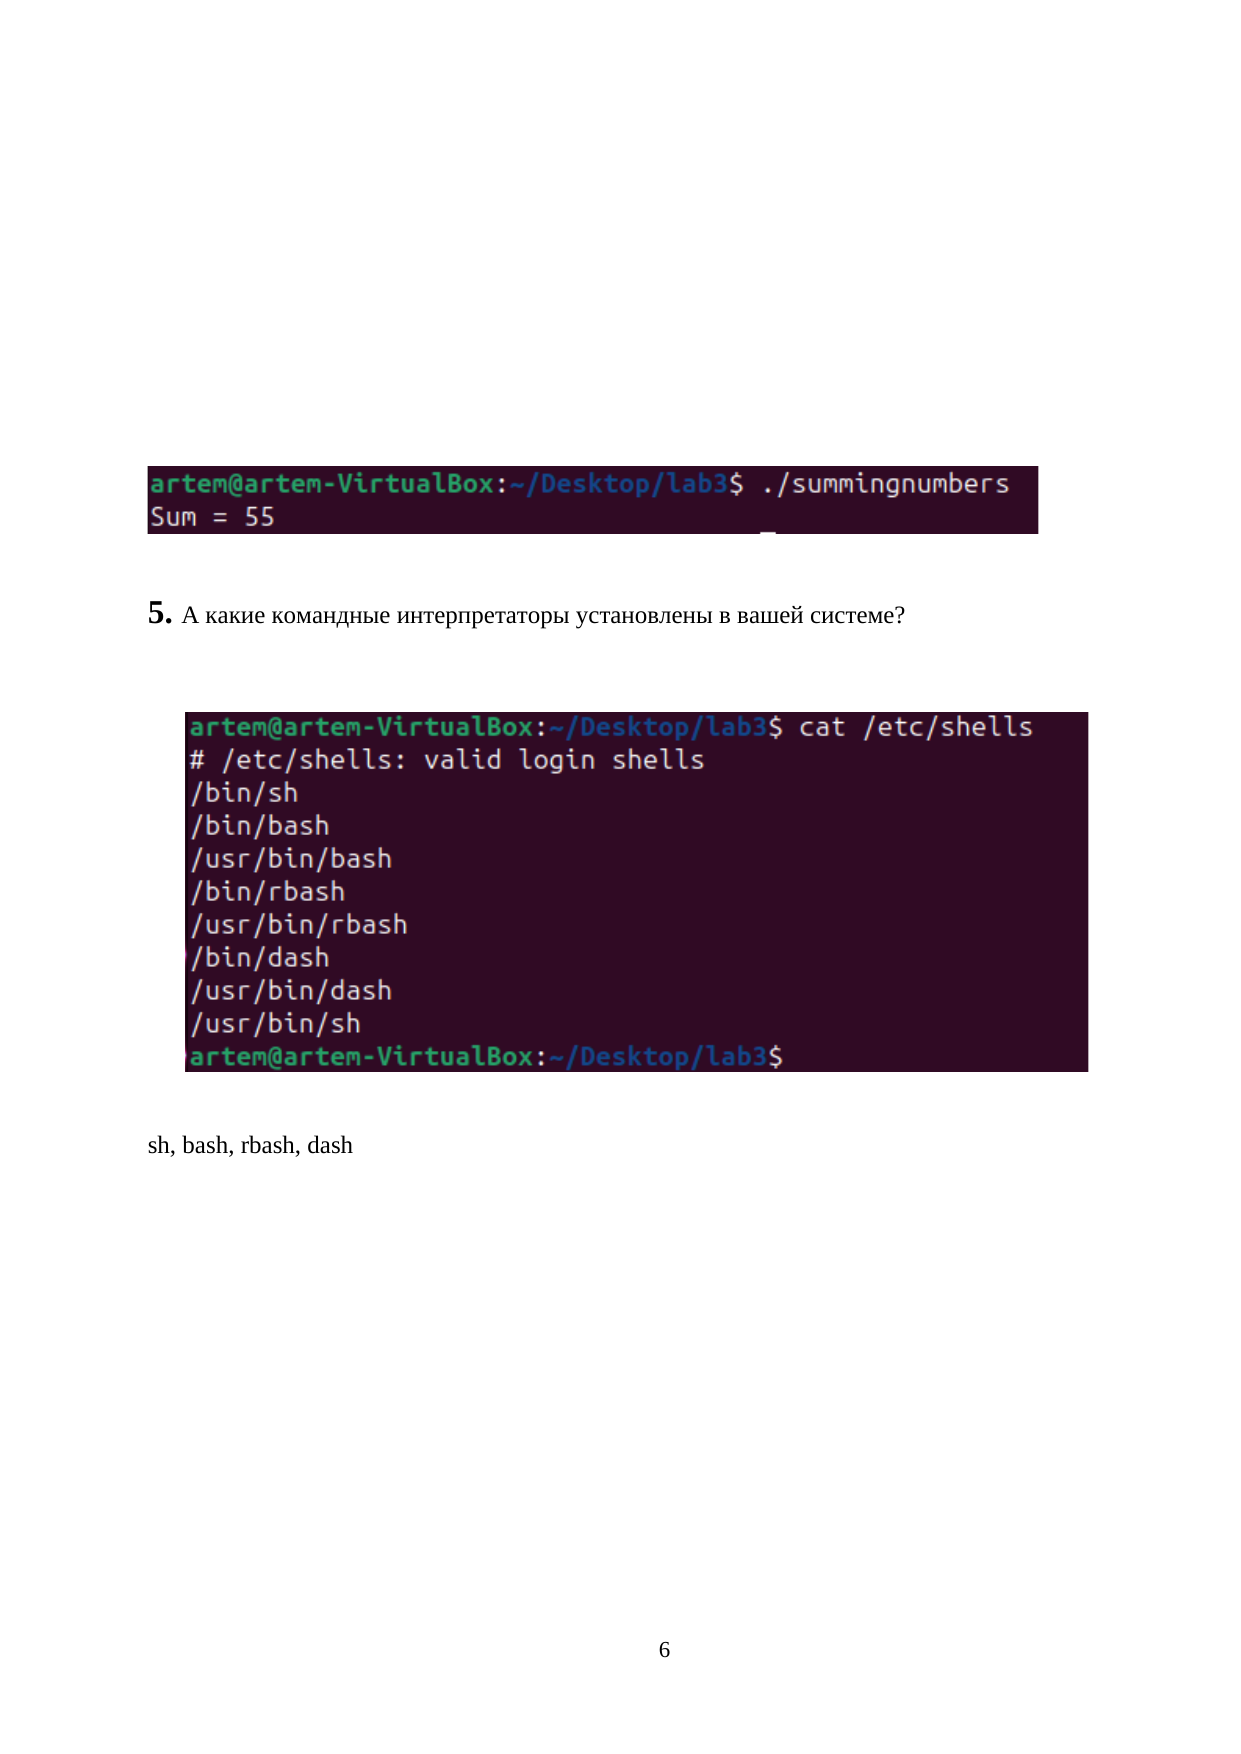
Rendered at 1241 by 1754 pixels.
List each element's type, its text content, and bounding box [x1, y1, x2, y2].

text 5. А какие командные интерпретаторы установлены в вашей системе? [148, 592, 1181, 630]
text sh, bash, rbash, dash [148, 1130, 1181, 1158]
